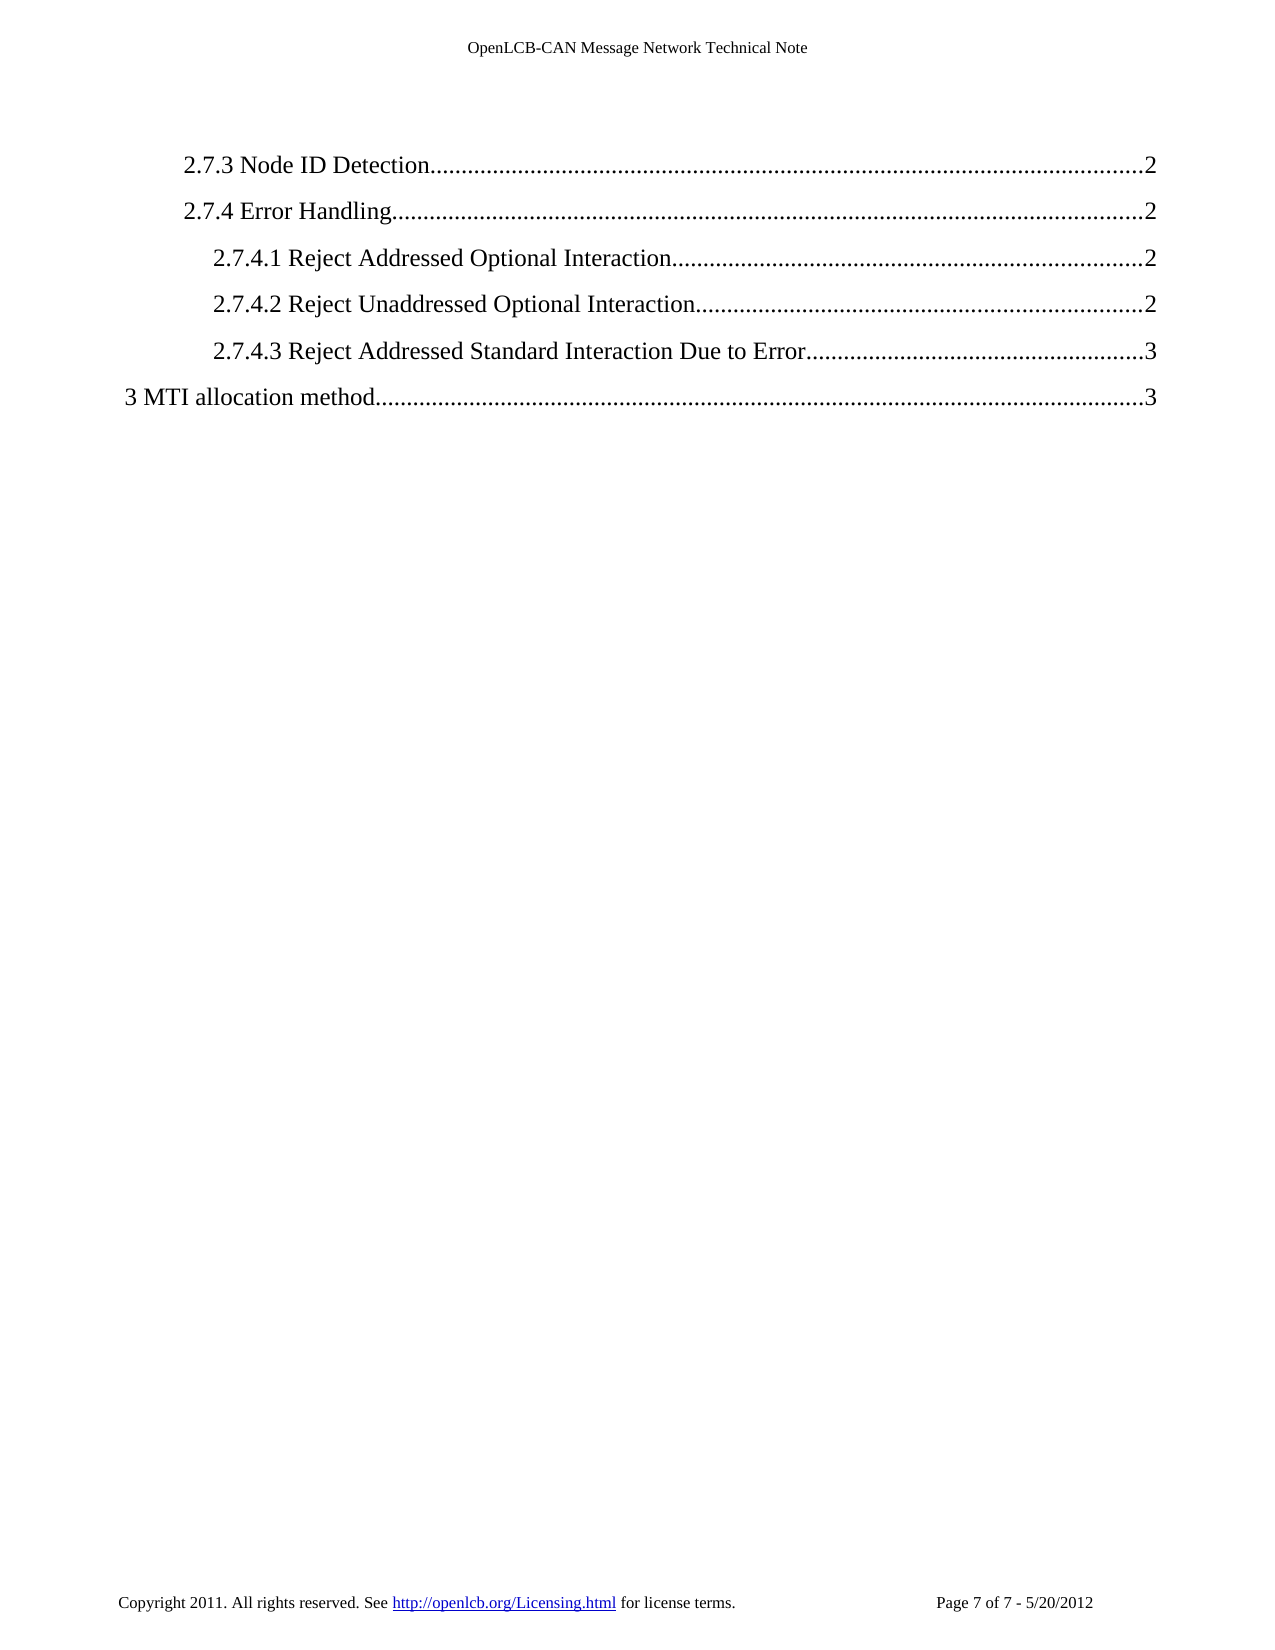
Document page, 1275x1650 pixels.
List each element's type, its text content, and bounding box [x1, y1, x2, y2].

text 3 MTI allocation method 3 [118, 382, 1157, 411]
text 2.7.4.2 Reject Unaddressed Optional Interaction 2 [207, 289, 1157, 318]
text 2.7.3 Node ID Detection 2 [177, 150, 1157, 179]
text 2.7.4.3 Reject Addressed Standard Interaction Due to Error 3 [207, 336, 1157, 364]
text 2.7.4.1 Reject Addressed Optional Interaction 2 [207, 243, 1157, 272]
text 2.7.4 Error Handling 2 [177, 196, 1157, 225]
